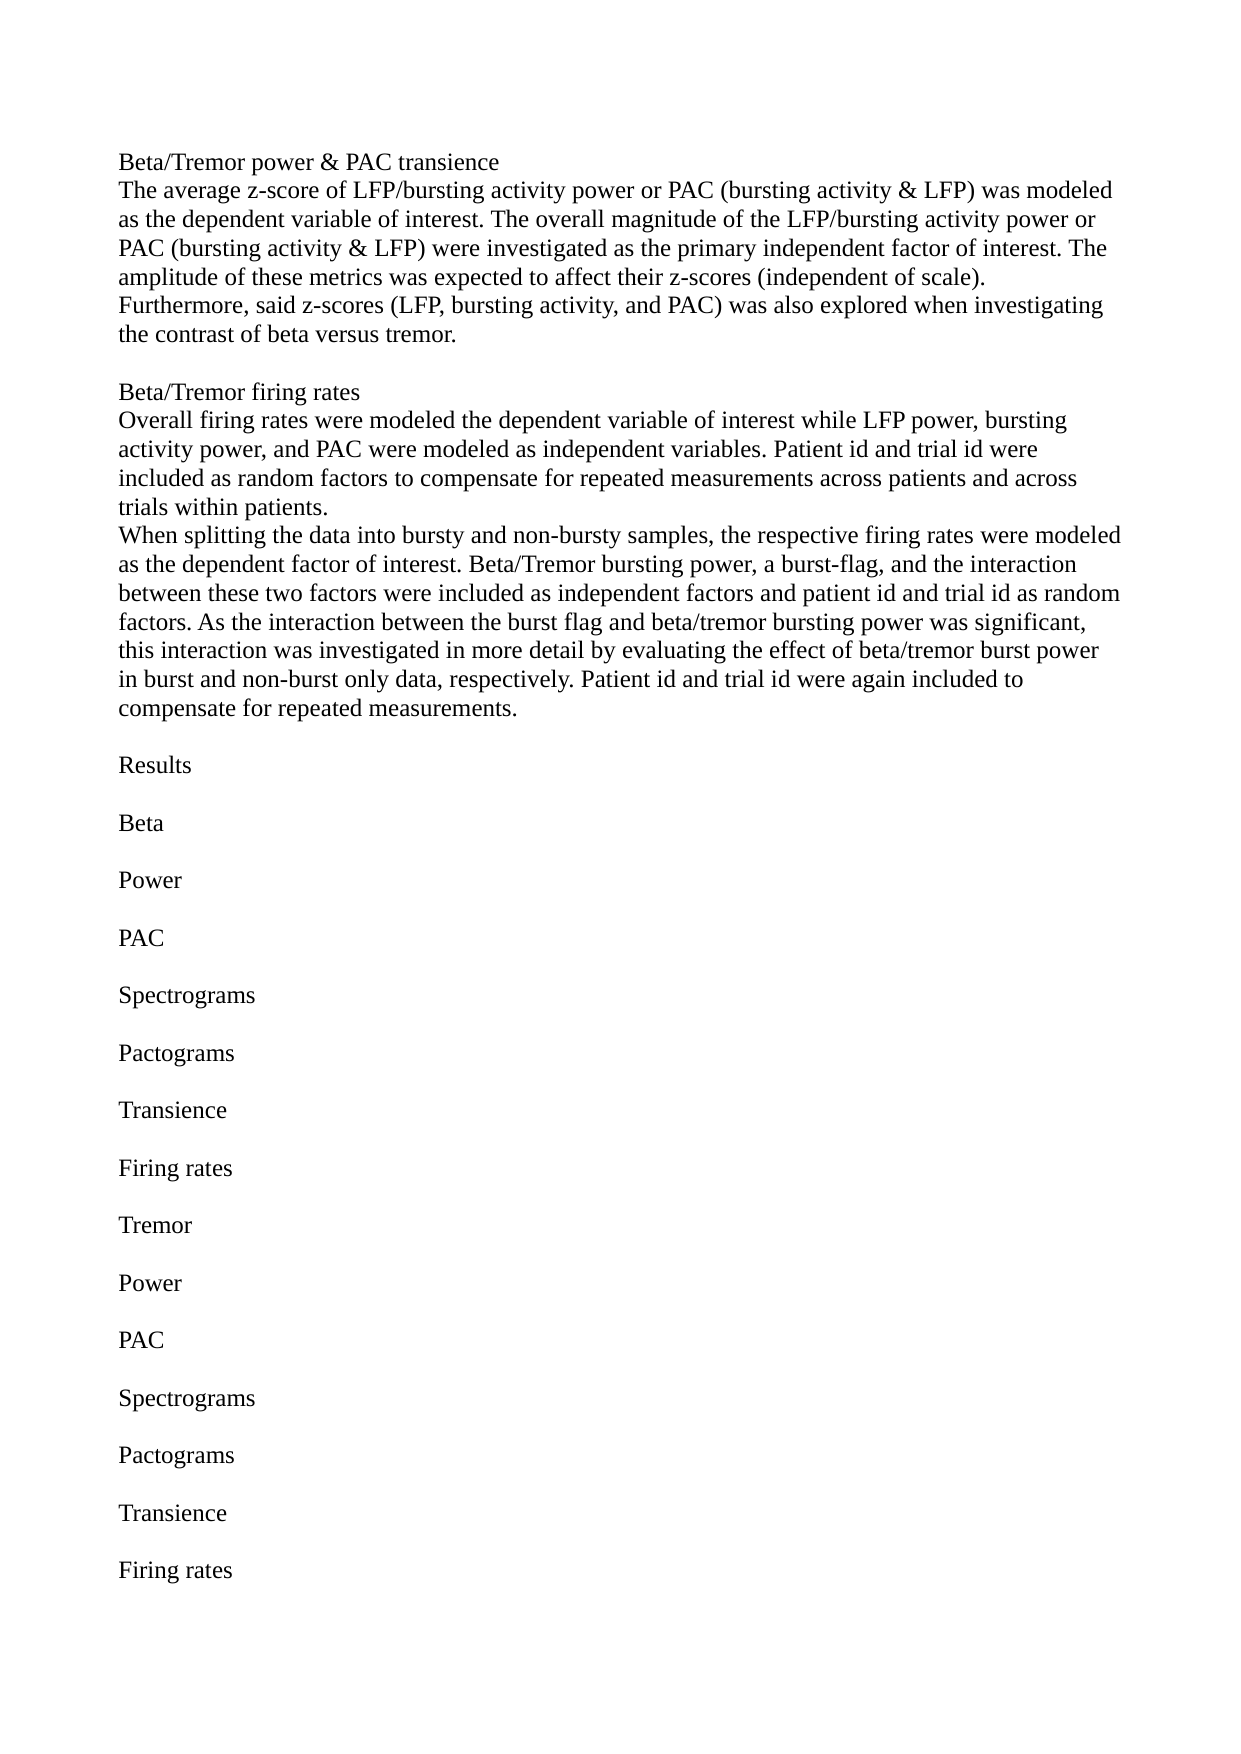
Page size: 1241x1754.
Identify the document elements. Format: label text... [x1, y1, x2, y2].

text Pactograms [118, 1038, 1122, 1067]
text When splitting the data into bursty and non-bursty samples, the respective firing rates were modeled as the dependent factor of interest. Beta/Tremor bursting power, a burst-flag, and the interaction between these two factors were included as independent factors and patient id and trial id as random factors. As the interaction between the burst flag and beta/tremor bursting power was significant, this interaction was investigated in more detail by evaluating the effect of beta/tremor burst power in burst and non-burst only data, respectively. Patient id and trial id were again included to compensate for repeated measurements. [118, 521, 1122, 722]
text Results [118, 751, 1122, 779]
text Overall firing rates were modeled the dependent variable of interest while LFP power, bursting activity power, and PAC were modeled as independent variables. Patient id and trial id were included as random factors to compensate for repeated measurements across patients and across trials within patients. [118, 406, 1122, 521]
text Power [118, 866, 1122, 894]
text PAC [118, 923, 1122, 952]
text Firing rates [118, 1556, 1122, 1584]
text Spectrograms [118, 1383, 1122, 1412]
text The average z-score of LFP/bursting activity power or PAC (bursting activity & LFP) was modeled as the dependent variable of interest. The overall magnitude of the LFP/bursting activity power or PAC (bursting activity & LFP) were investigated as the primary independent factor of interest. The amplitude of these metrics was expected to affect their z-scores (independent of scale). Furthermore, said z-scores (LFP, bursting activity, and PAC) was also explored when investigating the contrast of beta versus tremor. [118, 176, 1122, 348]
text Transience [118, 1096, 1122, 1124]
text Beta/Tremor power & PAC transience [118, 147, 1122, 176]
text Firing rates [118, 1153, 1122, 1182]
text PAC [118, 1326, 1122, 1354]
text Transience [118, 1498, 1122, 1527]
text Pactograms [118, 1441, 1122, 1469]
text Beta [118, 808, 1122, 837]
text Spectrograms [118, 981, 1122, 1009]
text Tremor [118, 1211, 1122, 1239]
text Power [118, 1268, 1122, 1297]
text Beta/Tremor firing rates [118, 377, 1122, 406]
